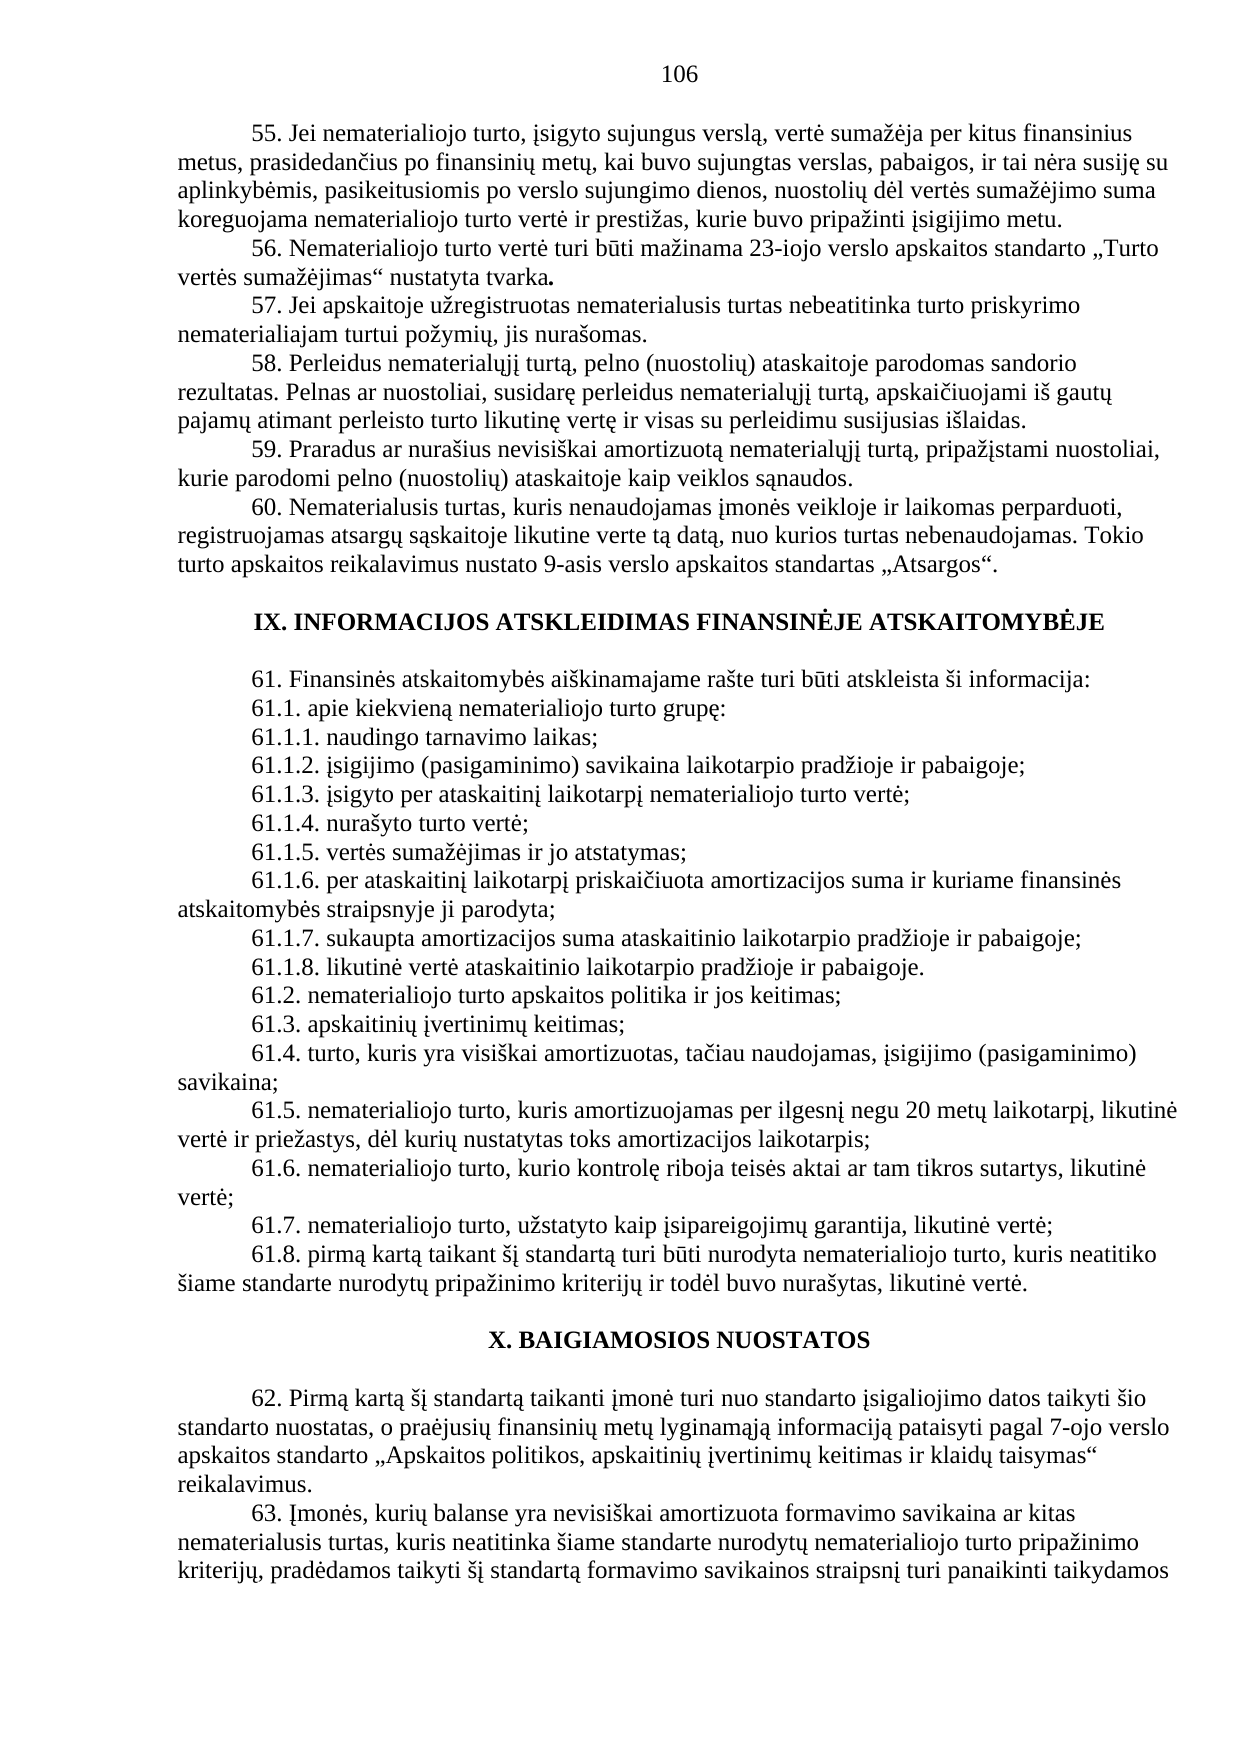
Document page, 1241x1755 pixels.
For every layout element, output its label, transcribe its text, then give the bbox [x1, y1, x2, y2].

text 60. Nematerialusis turtas, kuris nenaudojamas įmonės veikloje ir laikomas perparduoti, registruojamas atsargų sąskaitoje likutine verte tą datą, nuo kurios turtas nebenaudojamas. Tokio turto apskaitos reikalavimus nustato 9-asis verslo apskaitos standartas „Atsargos“. [177, 492, 1181, 578]
text 61.1.3. įsigyto per ataskaitinį laikotarpį nematerialiojo turto vertė; [177, 779, 1181, 808]
text 61.1.7. sukaupta amortizacijos suma ataskaitinio laikotarpio pradžioje ir pabaigoje; [177, 923, 1181, 952]
text 61. Finansinės atskaitomybės aiškinamajame rašte turi būti atskleista ši informacija: [177, 664, 1181, 693]
text 61.4. turto, kuris yra visiškai amortizuotas, tačiau naudojamas, įsigijimo (pasigaminimo) savikaina; [177, 1038, 1181, 1096]
text 61.1.6. per ataskaitinį laikotarpį priskaičiuota amortizacijos suma ir kuriame finansinės atskaitomybės straipsnyje ji parodyta; [177, 866, 1181, 923]
text 61.1. apie kiekvieną nematerialiojo turto grupę: [177, 693, 1181, 722]
text 61.1.4. nurašyto turto vertė; [177, 808, 1181, 837]
text 57. Jei apskaitoje užregistruotas nematerialusis turtas nebeatitinka turto priskyrimo nematerialiajam turtui požymių, jis nurašomas. [177, 291, 1181, 348]
text 61.3. apskaitinių įvertinimų keitimas; [177, 1009, 1181, 1038]
text 55. Jei nematerialiojo turto, įsigyto sujungus verslą, vertė sumažėja per kitus finansinius metus, prasidedančius po finansinių metų, kai buvo sujungtas verslas, pabaigos, ir tai nėra susiję su aplinkybėmis, pasikeitusiomis po verslo sujungimo dienos, nuostolių dėl vertės sumažėjimo suma koreguojama nematerialiojo turto vertė ir prestižas, kurie buvo pripažinti įsigijimo metu. [177, 118, 1181, 233]
text 59. Praradus ar nurašius nevisiškai amortizuotą nematerialųjį turtą, pripažįstami nuostoliai, kurie parodomi pelno (nuostolių) ataskaitoje kaip veiklos sąnaudos. [177, 434, 1181, 492]
text 61.1.2. įsigijimo (pasigaminimo) savikaina laikotarpio pradžioje ir pabaigoje; [177, 751, 1181, 779]
text 61.1.8. likutinė vertė ataskaitinio laikotarpio pradžioje ir pabaigoje. [177, 952, 1181, 981]
text 61.6. nematerialiojo turto, kurio kontrolę riboja teisės aktai ar tam tikros sutartys, likutinė vertė; [177, 1153, 1181, 1211]
text 63. Įmonės, kurių balanse yra nevisiškai amortizuota formavimo savikaina ar kitas nematerialusis turtas, kuris neatitinka šiame standarte nurodytų nematerialiojo turto pripažinimo kriterijų, pradėdamos taikyti šį standartą formavimo savikainos straipsnį turi panaikinti taikydamos [177, 1498, 1181, 1584]
text IX. INFORMACIJOS ATSKLEIDIMAS FINANSINĖJE ATSKAITOMYBĖJE [177, 607, 1181, 636]
text 56. Nematerialiojo turto vertė turi būti mažinama 23-iojo verslo apskaitos standarto „Turto vertės sumažėjimas“ nustatyta tvarka. [177, 233, 1181, 291]
text 61.1.1. naudingo tarnavimo laikas; [177, 722, 1181, 751]
text 61.5. nematerialiojo turto, kuris amortizuojamas per ilgesnį negu 20 metų laikotarpį, likutinė vertė ir priežastys, dėl kurių nustatytas toks amortizacijos laikotarpis; [177, 1096, 1181, 1153]
text 61.1.5. vertės sumažėjimas ir jo atstatymas; [177, 837, 1181, 866]
text 61.2. nematerialiojo turto apskaitos politika ir jos keitimas; [177, 981, 1181, 1009]
text 61.8. pirmą kartą taikant šį standartą turi būti nurodyta nematerialiojo turto, kuris neatitiko šiame standarte nurodytų pripažinimo kriterijų ir todėl buvo nurašytas, likutinė vertė. [177, 1239, 1181, 1297]
text X. BAIGIAMOSIOS NUOSTATOS [177, 1326, 1181, 1354]
text 62. Pirmą kartą šį standartą taikanti įmonė turi nuo standarto įsigaliojimo datos taikyti šio standarto nuostatas, o praėjusių finansinių metų lyginamąją informaciją pataisyti pagal 7-ojo verslo apskaitos standarto „Apskaitos politikos, apskaitinių įvertinimų keitimas ir klaidų taisymas“ reikalavimus. [177, 1383, 1181, 1498]
text 58. Perleidus nematerialųjį turtą, pelno (nuostolių) ataskaitoje parodomas sandorio rezultatas. Pelnas ar nuostoliai, susidarę perleidus nematerialųjį turtą, apskaičiuojami iš gautų pajamų atimant perleisto turto likutinę vertę ir visas su perleidimu susijusias išlaidas. [177, 348, 1181, 434]
text 61.7. nematerialiojo turto, užstatyto kaip įsipareigojimų garantija, likutinė vertė; [177, 1211, 1181, 1239]
